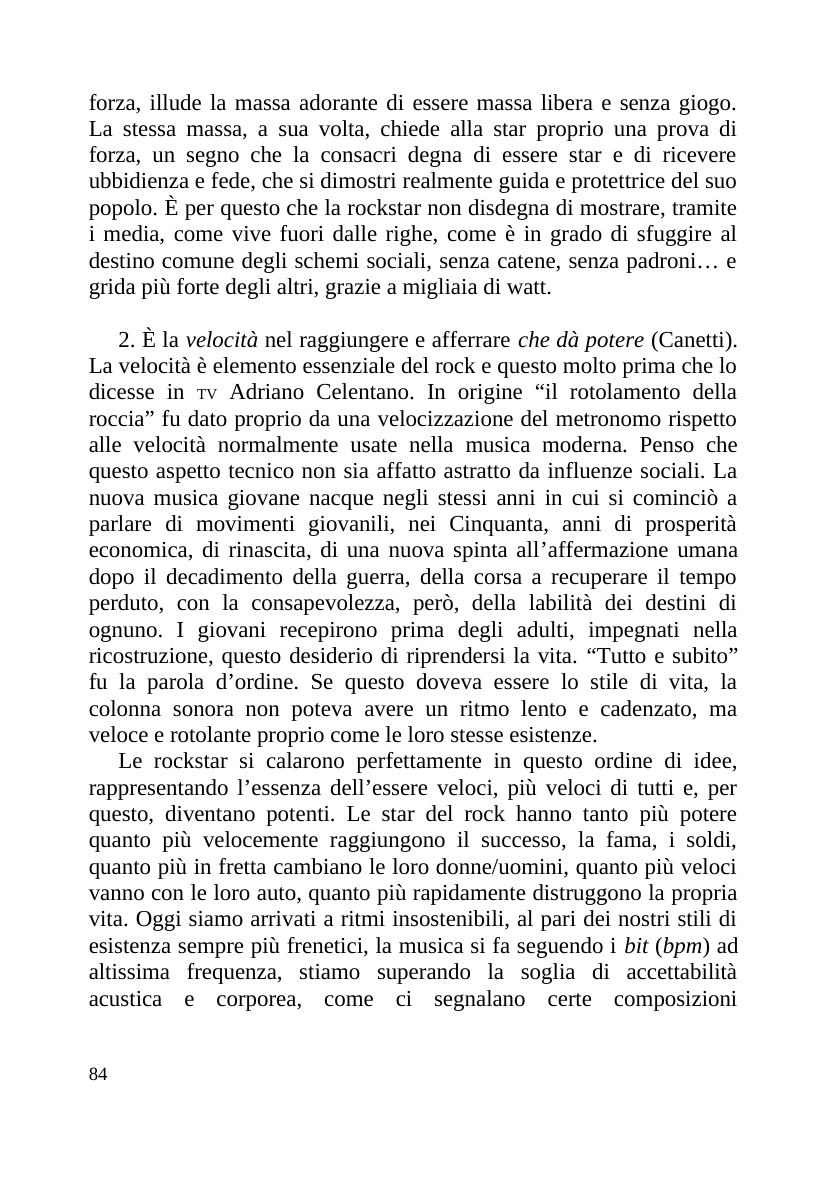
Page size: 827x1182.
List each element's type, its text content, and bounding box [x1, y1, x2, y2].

text 2. è la velocità nel raggiungere e afferrare che dà potere (Canetti). La velocità è elemento essenziale del rock e questo molto prima che lo dicesse in tv Adriano Celentano. In origine “il rotolamento della roccia” fu dato proprio da una velocizzazione del metronomo rispetto alle velocità normalmente usate nella musica moderna. Penso che questo aspetto tecnico non sia affatto astratto da influenze sociali. La nuova musica giovane nacque negli stessi anni in cui si cominciò a parlare di movimenti giovanili, nei Cinquanta, anni di prosperità economica, di rinascita, di una nuova spinta all’affermazione umana dopo il decadimento della guerra, della corsa a recuperare il tempo perduto, con la consapevolezza, però, della labilità dei destini di ognuno. I giovani recepirono prima degli adulti, impegnati nella ricostruzione, questo desiderio di riprendersi la vita. “Tutto e subito” fu la parola d’ordine. Se questo doveva essere lo stile di vita, la colonna sonora non poteva avere un ritmo lento e cadenzato, ma veloce e rotolante proprio come le loro stesse esistenze. [88, 326, 738, 747]
text forza, illude la massa adorante di essere massa libera e senza giogo. La stessa massa, a sua volta, chiede alla star proprio una prova di forza, un segno che la consacri degna di essere star e di ricevere ubbidienza e fede, che si dimostri realmente guida e protettrice del suo popolo. è per questo che la rockstar non disdegna di mostrare, tramite i media, come vive fuori dalle righe, come è in grado di sfuggire al destino comune degli schemi sociali, senza catene, senza padroni… e grida più forte degli altri, grazie a migliaia di watt. [88, 88, 738, 299]
text Le rockstar si calarono perfettamente in questo ordine di idee, rappresentando l’essenza dell’essere veloci, più veloci di tutti e, per questo, diventano potenti. Le star del rock hanno tanto più potere quanto più velocemente raggiungono il successo, la fama, i soldi, quanto più in fretta cambiano le loro donne/uomini, quanto più veloci vanno con le loro auto, quanto più rapidamente distruggono la propria vita. Oggi siamo arrivati a ritmi insostenibili, al pari dei nostri stili di esistenza sempre più frenetici, la musica si fa seguendo i bit (bpm) ad altissima frequenza, stiamo superando la soglia di accettabilità acustica e corporea, come ci segnalano certe composizioni [88, 747, 738, 1011]
